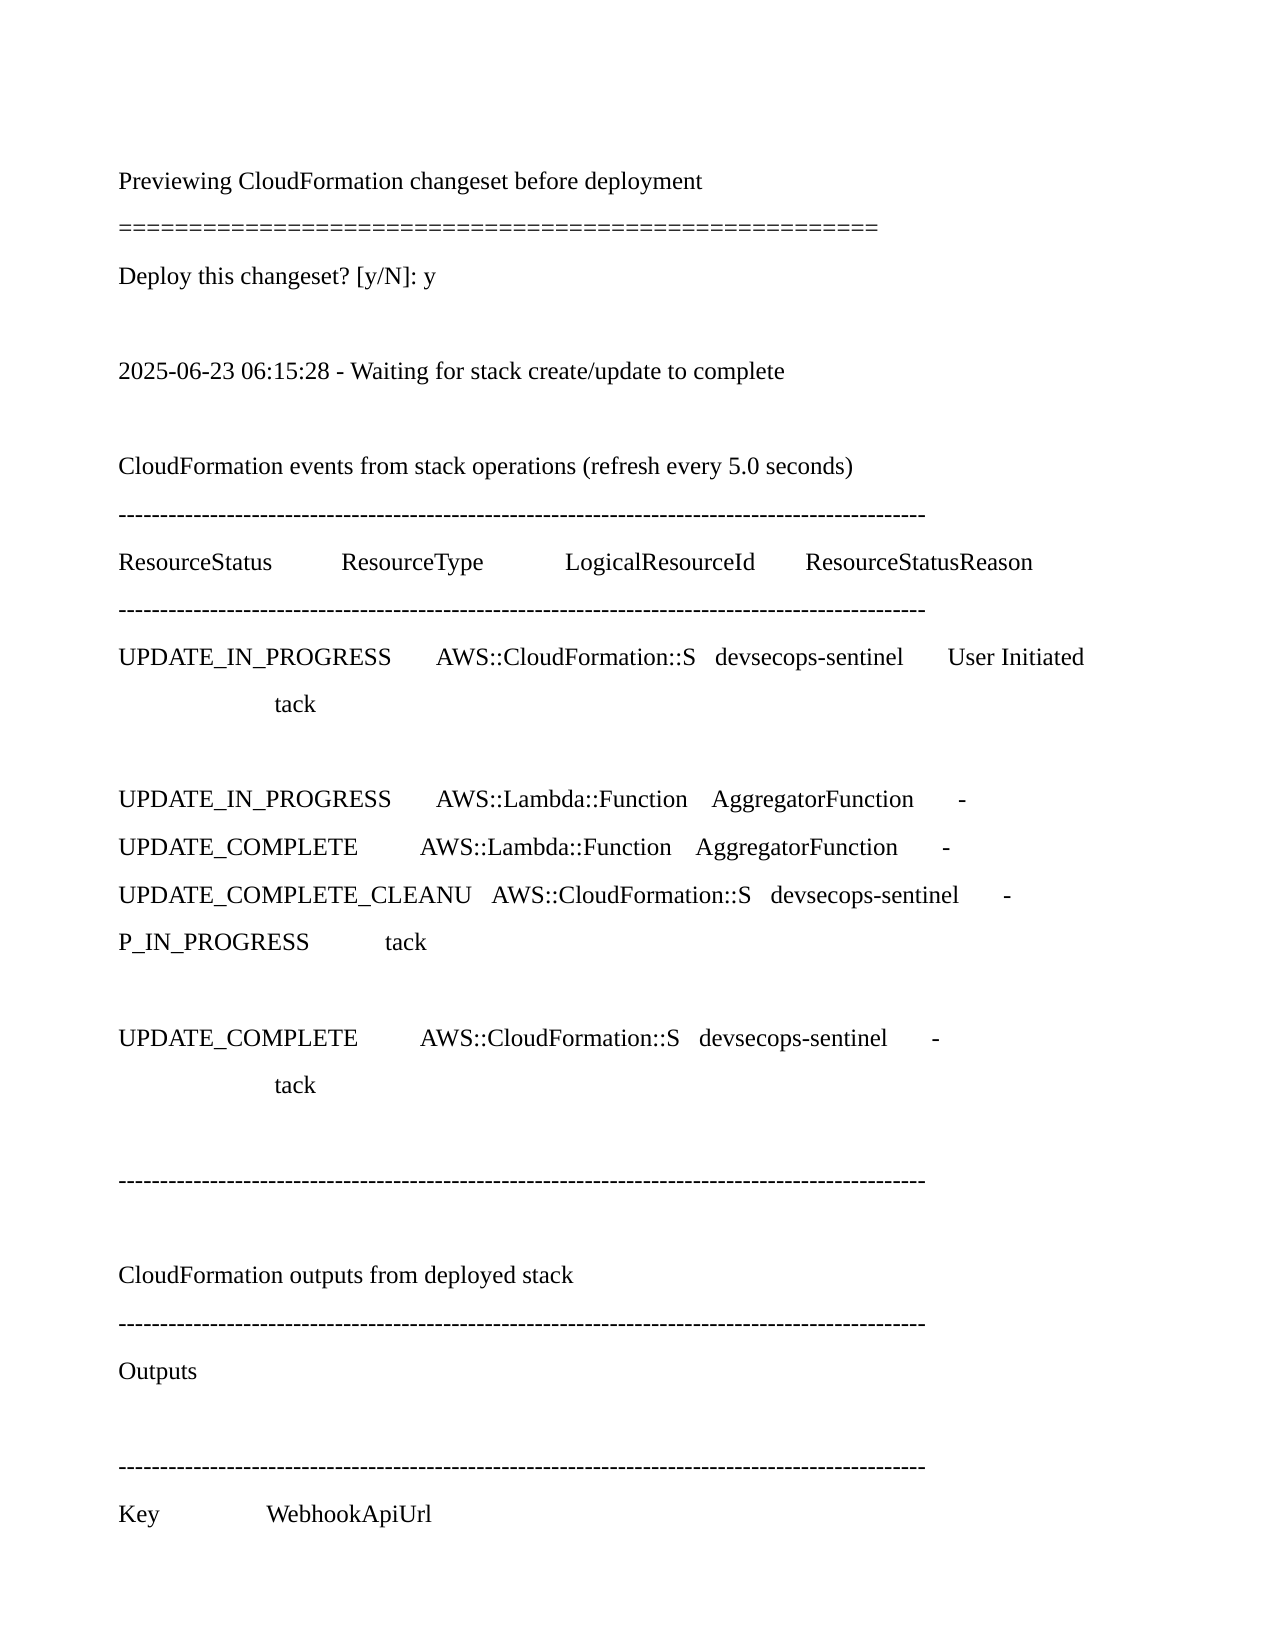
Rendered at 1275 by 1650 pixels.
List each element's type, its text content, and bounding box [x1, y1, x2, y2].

text CloudFormation outputs from deployed stack [118, 1261, 1157, 1289]
text tack [118, 689, 1157, 718]
text tack [118, 1070, 1157, 1099]
text UPDATE_COMPLETE AWS::Lambda::Function AggregatorFunction - [118, 832, 1157, 861]
text Outputs [118, 1356, 1157, 1384]
text ------------------------------------------------------------------------------------------------- [118, 594, 1157, 623]
text ------------------------------------------------------------------------------------------------- [118, 1308, 1157, 1337]
text CloudFormation events from stack operations (refresh every 5.0 seconds) [118, 451, 1157, 480]
text Key WebhookApiUrl [118, 1499, 1157, 1527]
text 2025-06-23 06:15:28 - Waiting for stack create/update to complete [118, 356, 1157, 385]
text ResourceStatus ResourceType LogicalResourceId ResourceStatusReason [118, 547, 1157, 575]
text UPDATE_IN_PROGRESS AWS::Lambda::Function AggregatorFunction - [118, 784, 1157, 813]
text P_IN_PROGRESS tack [118, 927, 1157, 956]
text UPDATE_COMPLETE_CLEANU AWS::CloudFormation::S devsecops-sentinel - [118, 880, 1157, 908]
text ------------------------------------------------------------------------------------------------- [118, 1451, 1157, 1480]
text UPDATE_COMPLETE AWS::CloudFormation::S devsecops-sentinel - [118, 1023, 1157, 1051]
text ------------------------------------------------------------------------------------------------- [118, 499, 1157, 528]
text ====================================================== [118, 213, 1157, 242]
text Previewing CloudFormation changeset before deployment [118, 166, 1157, 194]
text UPDATE_IN_PROGRESS AWS::CloudFormation::S devsecops-sentinel User Initiated [118, 642, 1157, 671]
text ------------------------------------------------------------------------------------------------- [118, 1165, 1157, 1194]
text Deploy this changeset? [y/N]: y [118, 261, 1157, 290]
